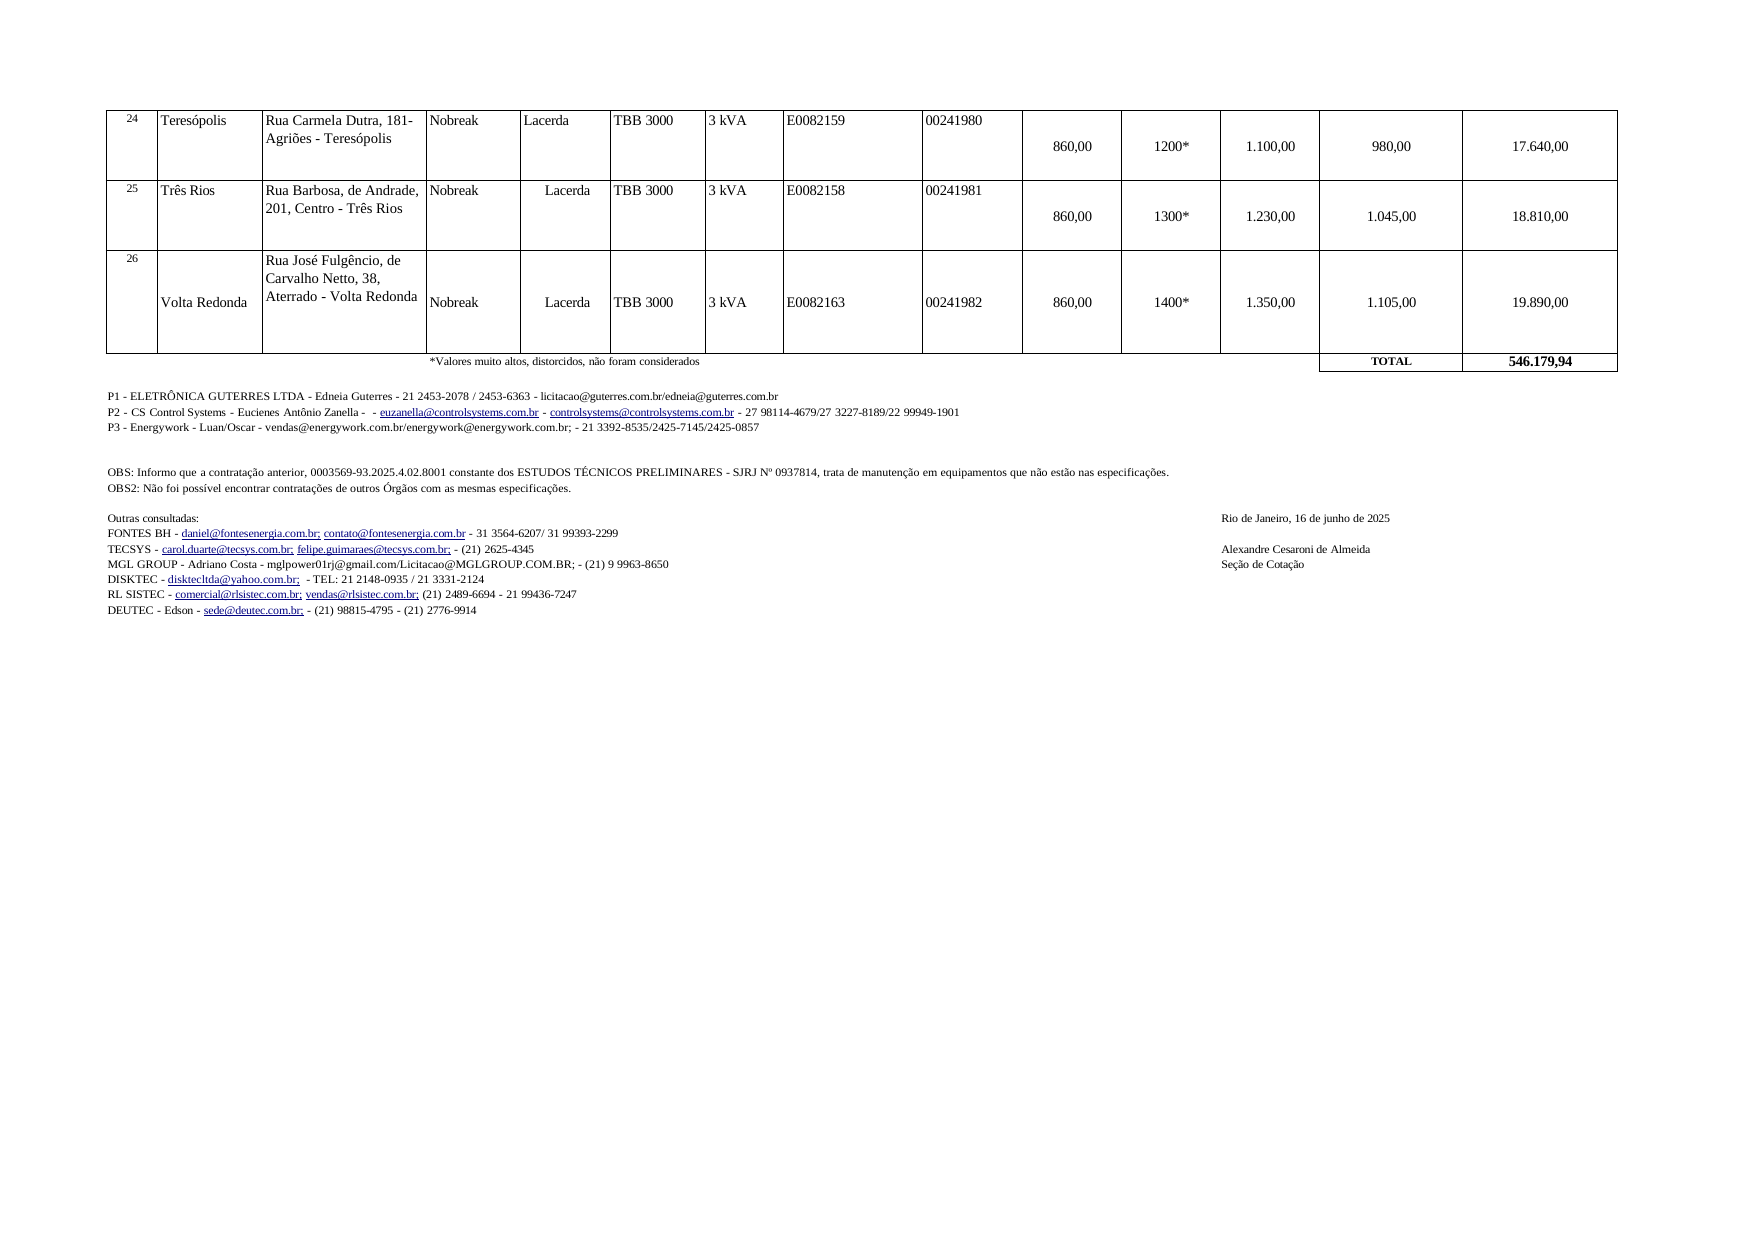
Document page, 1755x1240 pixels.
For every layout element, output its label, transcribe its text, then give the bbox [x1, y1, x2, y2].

text DEUTEC - Edson - sede@deutec.com.br; - (21) 98815-4795 - (21) 2776-9914 [107, 603, 1621, 617]
table_cell Volta Redonda [158, 251, 262, 353]
table_cell 25 [107, 181, 157, 250]
table_cell Nobreak [427, 251, 520, 353]
table_cell 18.810,00 [1463, 181, 1617, 250]
table_cell Três Rios [158, 181, 262, 250]
table_cell 1.350,00 [1221, 251, 1319, 353]
table_cell 1.045,00 [1320, 181, 1462, 250]
table_header 980,00 [1320, 111, 1462, 180]
table_cell 860,00 [1023, 181, 1121, 250]
table_cell 1.230,00 [1221, 181, 1319, 250]
text P2 - CS Control Systems - Eucienes Antônio Zanella - - euzanella@controlsystems.com.br - controlsystems@controlsystems.com.br - 27 98114-4679/27 3227-8189/22 99949-1901 P3 - Energywork - Luan/Oscar - vendas@energywork.com.br/energywork@energywork.com.br; - 21 3392-8535/2425-7145/2425-0857 [107, 405, 970, 434]
table_header 1.100,00 [1221, 111, 1319, 180]
table_header TBB 3000 [611, 111, 705, 180]
text Outras consultadas: Rio de Janeiro, 16 de junho de 2025 [107, 512, 1621, 525]
table_cell 3 kVA [706, 251, 783, 353]
text OBS: Informo que a contratação anterior, 0003569-93.2025.4.02.8001 constante dos ESTUDOS TÉCNICOS PRELIMINARES - SJRJ Nº 0937814, trata de manutenção em equipamentos que não estão nas especificações. OBS2: Não foi possível encontrar contratações de outros Órgãos com as mesmas especificações. [107, 466, 1187, 494]
table_cell 00241982 [923, 251, 1022, 353]
table_header E0082159 [784, 111, 922, 180]
table_cell 546.179,94 [1463, 354, 1617, 371]
table_cell Lacerda [521, 251, 610, 353]
table_cell 1400* [1122, 251, 1220, 353]
table_cell 26 [107, 251, 157, 353]
table_cell Nobreak [427, 181, 520, 250]
text MGL GROUP - Adriano Costa - mglpower01rj@gmail.com/Licitacao@MGLGROUP.COM.BR; - (21) 9 9963-8650 Seção de Cotação DISKTEC - disktecltda@yahoo.com.br; - TEL: 21 2148-0935 / 21 3331-2124 [107, 558, 1306, 586]
table_cell TOTAL [1320, 354, 1462, 371]
table_cell TBB 3000 [611, 251, 705, 353]
table_header Lacerda [521, 111, 610, 180]
table_cell Rua José Fulgêncio, de Carvalho Netto, 38, Aterrado - Volta Redonda [263, 251, 426, 353]
table_cell TBB 3000 [611, 181, 705, 250]
table_cell 19.890,00 [1463, 251, 1617, 353]
table_header Nobreak [427, 111, 520, 180]
text TECSYS - carol.duarte@tecsys.com.br; felipe.guimaraes@tecsys.com.br; - (21) 2625-4345 Alexandre Cesaroni de Almeida [107, 542, 1621, 556]
table_cell 1.105,00 [1320, 251, 1462, 353]
text P1 - ELETRÔNICA GUTERRES LTDA - Edneia Guterres - 21 2453-2078 / 2453-6363 - licitacao@guterres.com.br/edneia@guterres.com.br [107, 390, 1621, 403]
table_cell 860,00 [1023, 251, 1121, 353]
table_cell E0082158 [784, 181, 922, 250]
table_cell Lacerda [521, 181, 610, 250]
table_cell 00241981 [923, 181, 1022, 250]
table_header 860,00 [1023, 111, 1121, 180]
table_header 1200* [1122, 111, 1220, 180]
table_header Teresópolis [158, 111, 262, 180]
table_cell Rua Barbosa, de Andrade, 201, Centro - Três Rios [263, 181, 426, 250]
table_header Rua Carmela Dutra, 181- Agriões - Teresópolis [263, 111, 426, 180]
text RL SISTEC - comercial@rlsistec.com.br; vendas@rlsistec.com.br; (21) 2489-6694 - 21 99436-7247 [107, 588, 1621, 601]
text FONTES BH - daniel@fontesenergia.com.br; contato@fontesenergia.com.br - 31 3564-6207/ 31 99393-2299 [107, 527, 1621, 540]
table_cell 3 kVA [706, 181, 783, 250]
table_cell E0082163 [784, 251, 922, 353]
table_header 17.640,00 [1463, 111, 1617, 180]
table_header 3 kVA [706, 111, 783, 180]
table_cell *Valores muito altos, distorcidos, não foram considerados [106, 354, 1319, 371]
table_header 00241980 [923, 111, 1022, 180]
table_cell 1300* [1122, 181, 1220, 250]
table_header 24 [107, 111, 157, 180]
